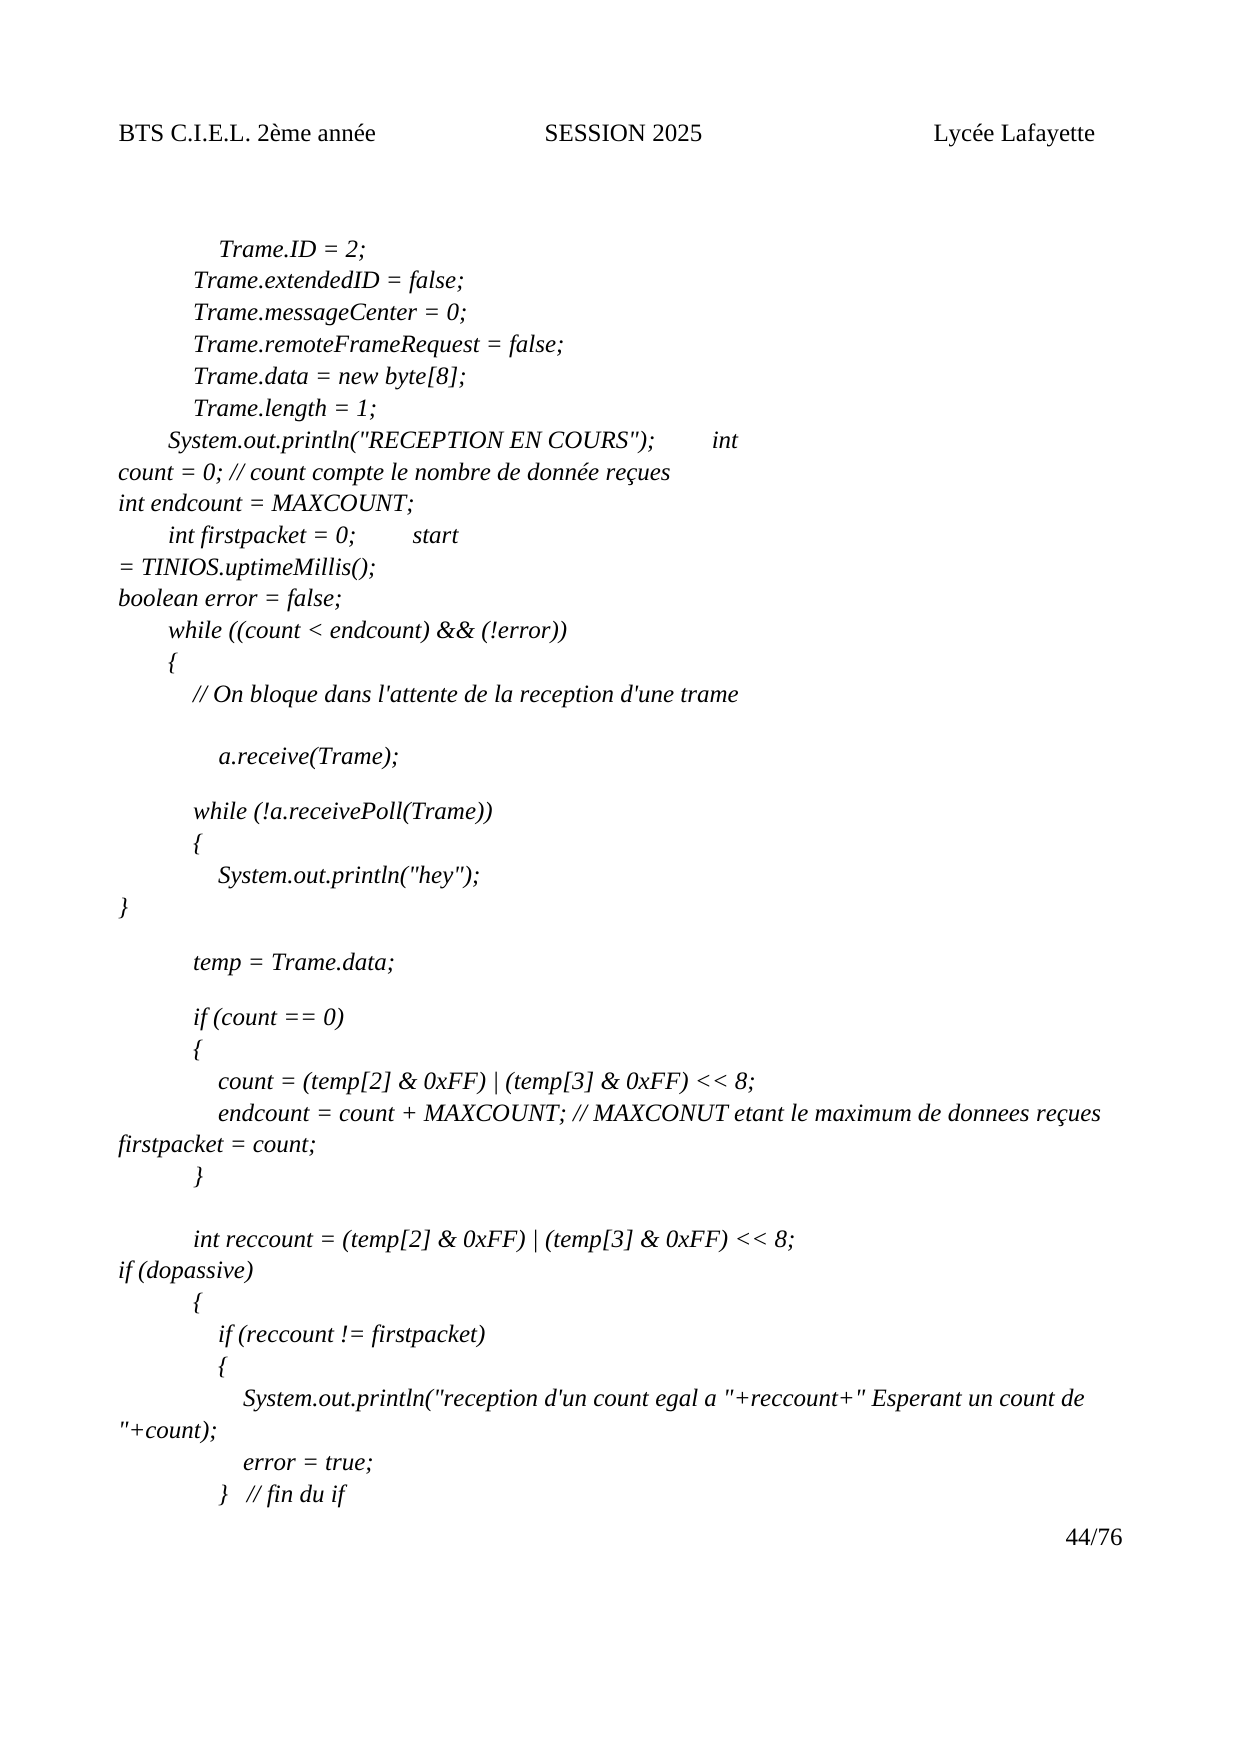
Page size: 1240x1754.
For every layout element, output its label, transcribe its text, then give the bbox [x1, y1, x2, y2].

text System.out.println("hey"); } [118, 860, 491, 921]
text { [118, 828, 1122, 857]
text Trame.data = new byte[8]; [118, 361, 1122, 390]
text if (count == 0) [118, 1002, 1122, 1031]
text if (reccount != firstpacket) [118, 1319, 1122, 1348]
text count = (temp[2] & 0xFF) | (temp[3] & 0xFF) << 8; [118, 1066, 1122, 1095]
text "+count); [118, 1415, 1122, 1444]
text error = true; [118, 1447, 1122, 1476]
text a.receive(Trame); [193, 741, 1122, 770]
text while ((count < endcount) && (!error)) [118, 615, 1122, 644]
text Trame.ID = 2; [193, 234, 1122, 262]
text temp = Trame.data; [118, 947, 1122, 976]
text { [118, 1351, 1122, 1380]
text int firstpacket = 0; start = TINIOS.uptimeMillis(); boolean error = false; [118, 520, 479, 612]
text // On bloque dans l'attente de la reception d'une trame [118, 679, 1122, 707]
text { [118, 647, 1122, 676]
text System.out.println("reception d'un count egal a "+reccount+" Esperant un count de [118, 1383, 1122, 1412]
text { [118, 1034, 1122, 1063]
text } [118, 1161, 1122, 1190]
text Trame.remoteFrameRequest = false; [118, 329, 1122, 358]
text while (!a.receivePoll(Trame)) [118, 796, 1122, 825]
text Trame.extendedID = false; [118, 266, 1122, 294]
text Trame.length = 1; [118, 393, 1122, 422]
text int reccount = (temp[2] & 0xFF) | (temp[3] & 0xFF) << 8; if (dopassive) [118, 1224, 807, 1284]
text } // fin du if [118, 1479, 1122, 1507]
text endcount = count + MAXCOUNT; // MAXCONUT etant le maximum de donnees reçues firstpacket = count; [118, 1098, 1122, 1158]
text System.out.println("RECEPTION EN COURS"); int count = 0; // count compte le nombre de donnée reçues int endcount = MAXCOUNT; [118, 425, 751, 517]
text Trame.messageCenter = 0; [118, 297, 1122, 326]
text { [118, 1287, 1122, 1316]
